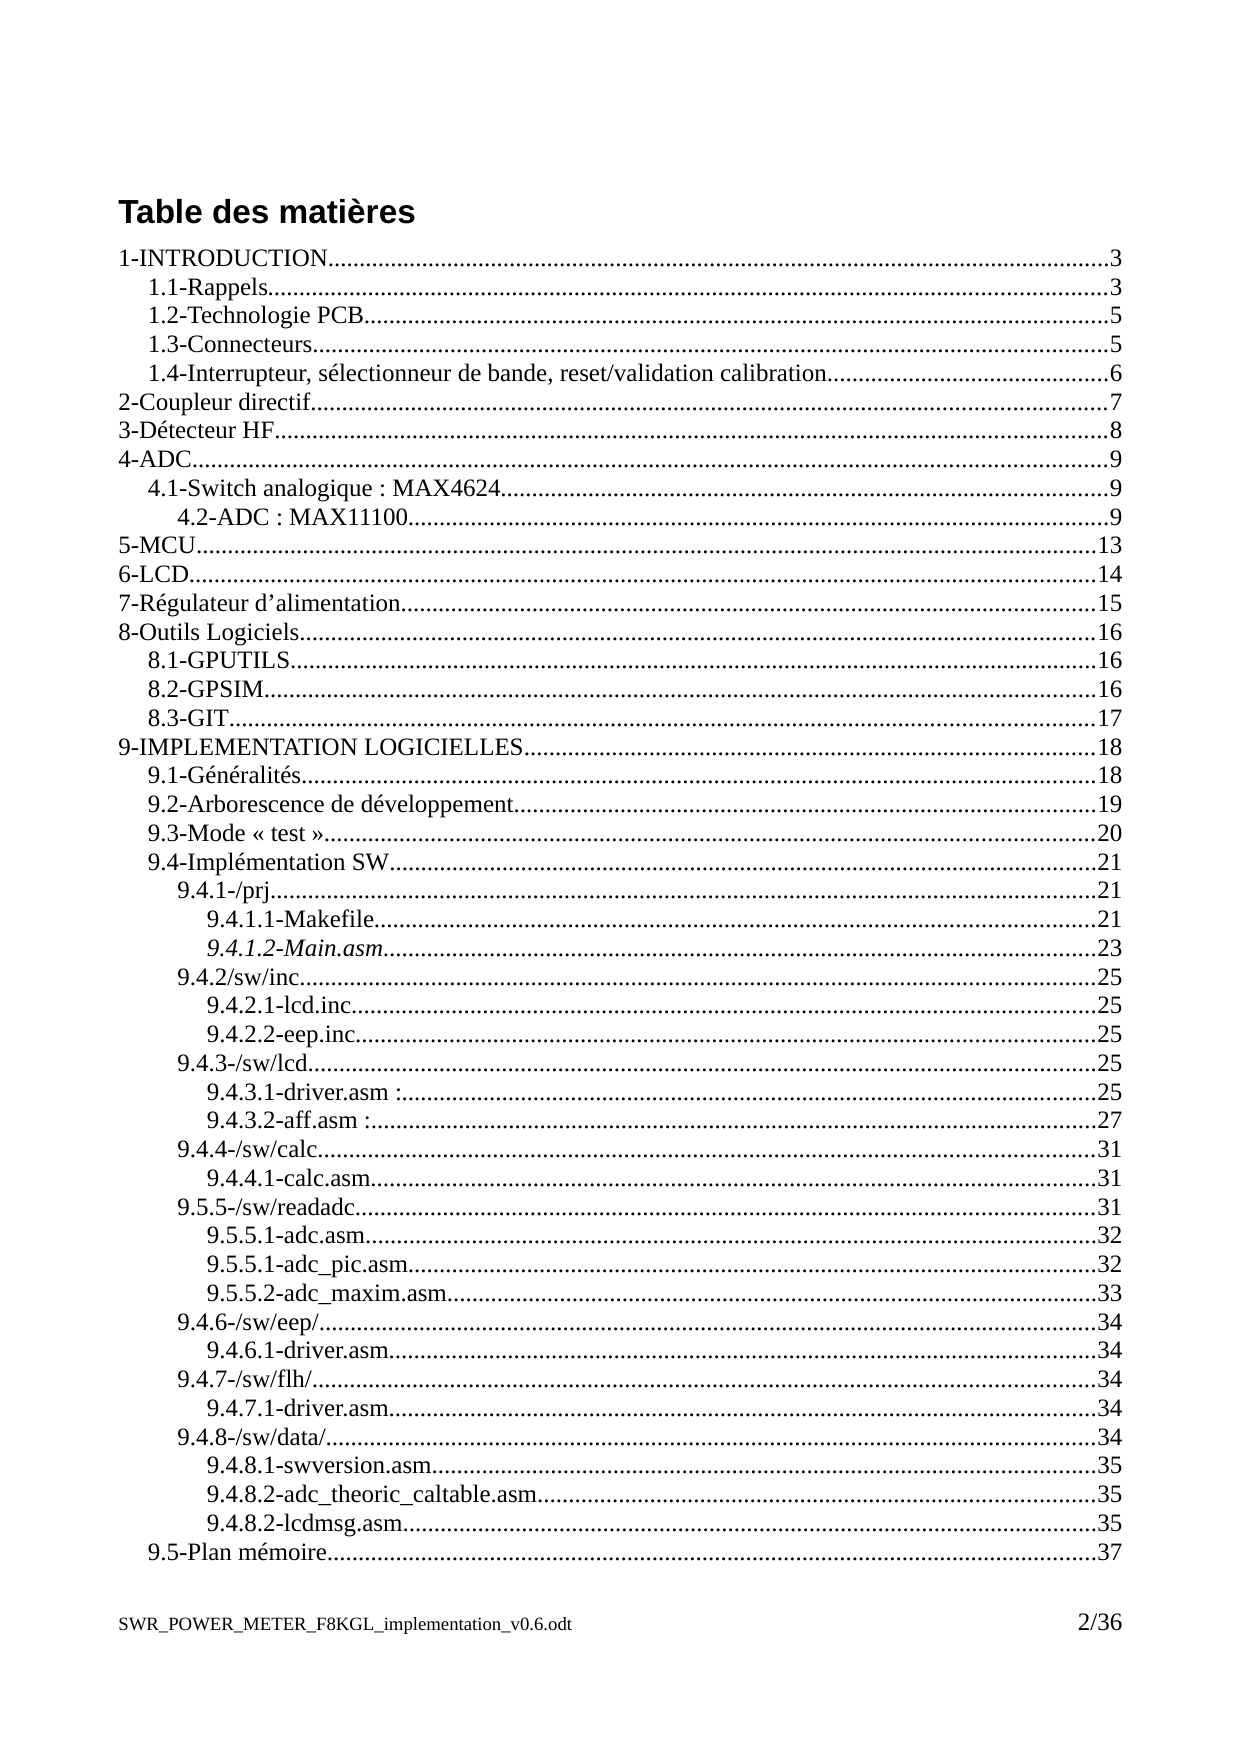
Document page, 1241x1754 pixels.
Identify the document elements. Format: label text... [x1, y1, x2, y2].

text 1.2-Technologie PCB 5 [148, 301, 1122, 329]
text 4.1-Switch analogique : MAX4624 9 [148, 473, 1122, 502]
text 9.4.8.1-swversion.asm 35 [207, 1451, 1122, 1479]
text 9.4.8.2-adc_theoric_caltable.asm 35 [207, 1479, 1122, 1508]
text 9.4.7-/sw/flh/ 34 [177, 1364, 1122, 1393]
text 9.5.5-/sw/readadc 31 [177, 1192, 1122, 1221]
text 9.5.5.2-adc_maxim.asm 33 [207, 1278, 1122, 1307]
text 9.4.1-/prj 21 [177, 876, 1122, 904]
text 9-IMPLEMENTATION LOGICIELLES 18 [118, 732, 1122, 761]
text 9.4.4.1-calc.asm 31 [207, 1163, 1122, 1192]
text 9.4.1.1-Makefile 21 [207, 904, 1122, 933]
text 9.4.2.2-eep.inc 25 [207, 1019, 1122, 1048]
text 8.1-GPUTILS 16 [148, 646, 1122, 674]
subtitle Table des matières [118, 192, 1122, 231]
text 3-Détecteur HF 8 [118, 416, 1122, 444]
text 9.4.2.1-lcd.inc 25 [207, 991, 1122, 1019]
text 9.2-Arborescence de développement 19 [148, 789, 1122, 818]
text 1.4-Interrupteur, sélectionneur de bande, reset/validation calibration 6 [148, 358, 1122, 387]
text 9.4.6.1-driver.asm 34 [207, 1336, 1122, 1364]
text 2-Coupleur directif 7 [118, 387, 1122, 416]
text 9.4.1.2-Main.asm 23 [207, 933, 1122, 962]
text 9.4.3.2-aff.asm : 27 [207, 1106, 1122, 1134]
text 1-INTRODUCTION 3 [118, 243, 1122, 272]
text 9.4.6-/sw/eep/ 34 [177, 1307, 1122, 1336]
text 9.4.2/sw/inc 25 [177, 962, 1122, 991]
text 1.3-Connecteurs 5 [148, 329, 1122, 358]
text 8.3-GIT 17 [148, 703, 1122, 732]
text 9.1-Généralités 18 [148, 761, 1122, 789]
text 9.4.7.1-driver.asm 34 [207, 1393, 1122, 1422]
text 9.4.8-/sw/data/ 34 [177, 1422, 1122, 1451]
text 8-Outils Logiciels 16 [118, 617, 1122, 646]
text 8.2-GPSIM 16 [148, 674, 1122, 703]
text 9.4.4-/sw/calc 31 [177, 1134, 1122, 1163]
text 9.4-Implémentation SW 21 [148, 847, 1122, 876]
text 9.3-Mode « test » 20 [148, 818, 1122, 847]
text 9.4.3.1-driver.asm : 25 [207, 1077, 1122, 1106]
text 4-ADC 9 [118, 444, 1122, 473]
text 9.4.8.2-lcdmsg.asm 35 [207, 1508, 1122, 1537]
text 9.5.5.1-adc_pic.asm 32 [207, 1249, 1122, 1278]
text 1.1-Rappels 3 [148, 272, 1122, 301]
text 7-Régulateur d’alimentation 15 [118, 588, 1122, 617]
text 9.4.3-/sw/lcd 25 [177, 1048, 1122, 1077]
text 9.5.5.1-adc.asm 32 [207, 1221, 1122, 1249]
text 5-MCU 13 [118, 531, 1122, 559]
text 9.5-Plan mémoire 37 [148, 1537, 1122, 1566]
text 6-LCD 14 [118, 559, 1122, 588]
text 4.2-ADC : MAX11100 9 [177, 502, 1122, 531]
